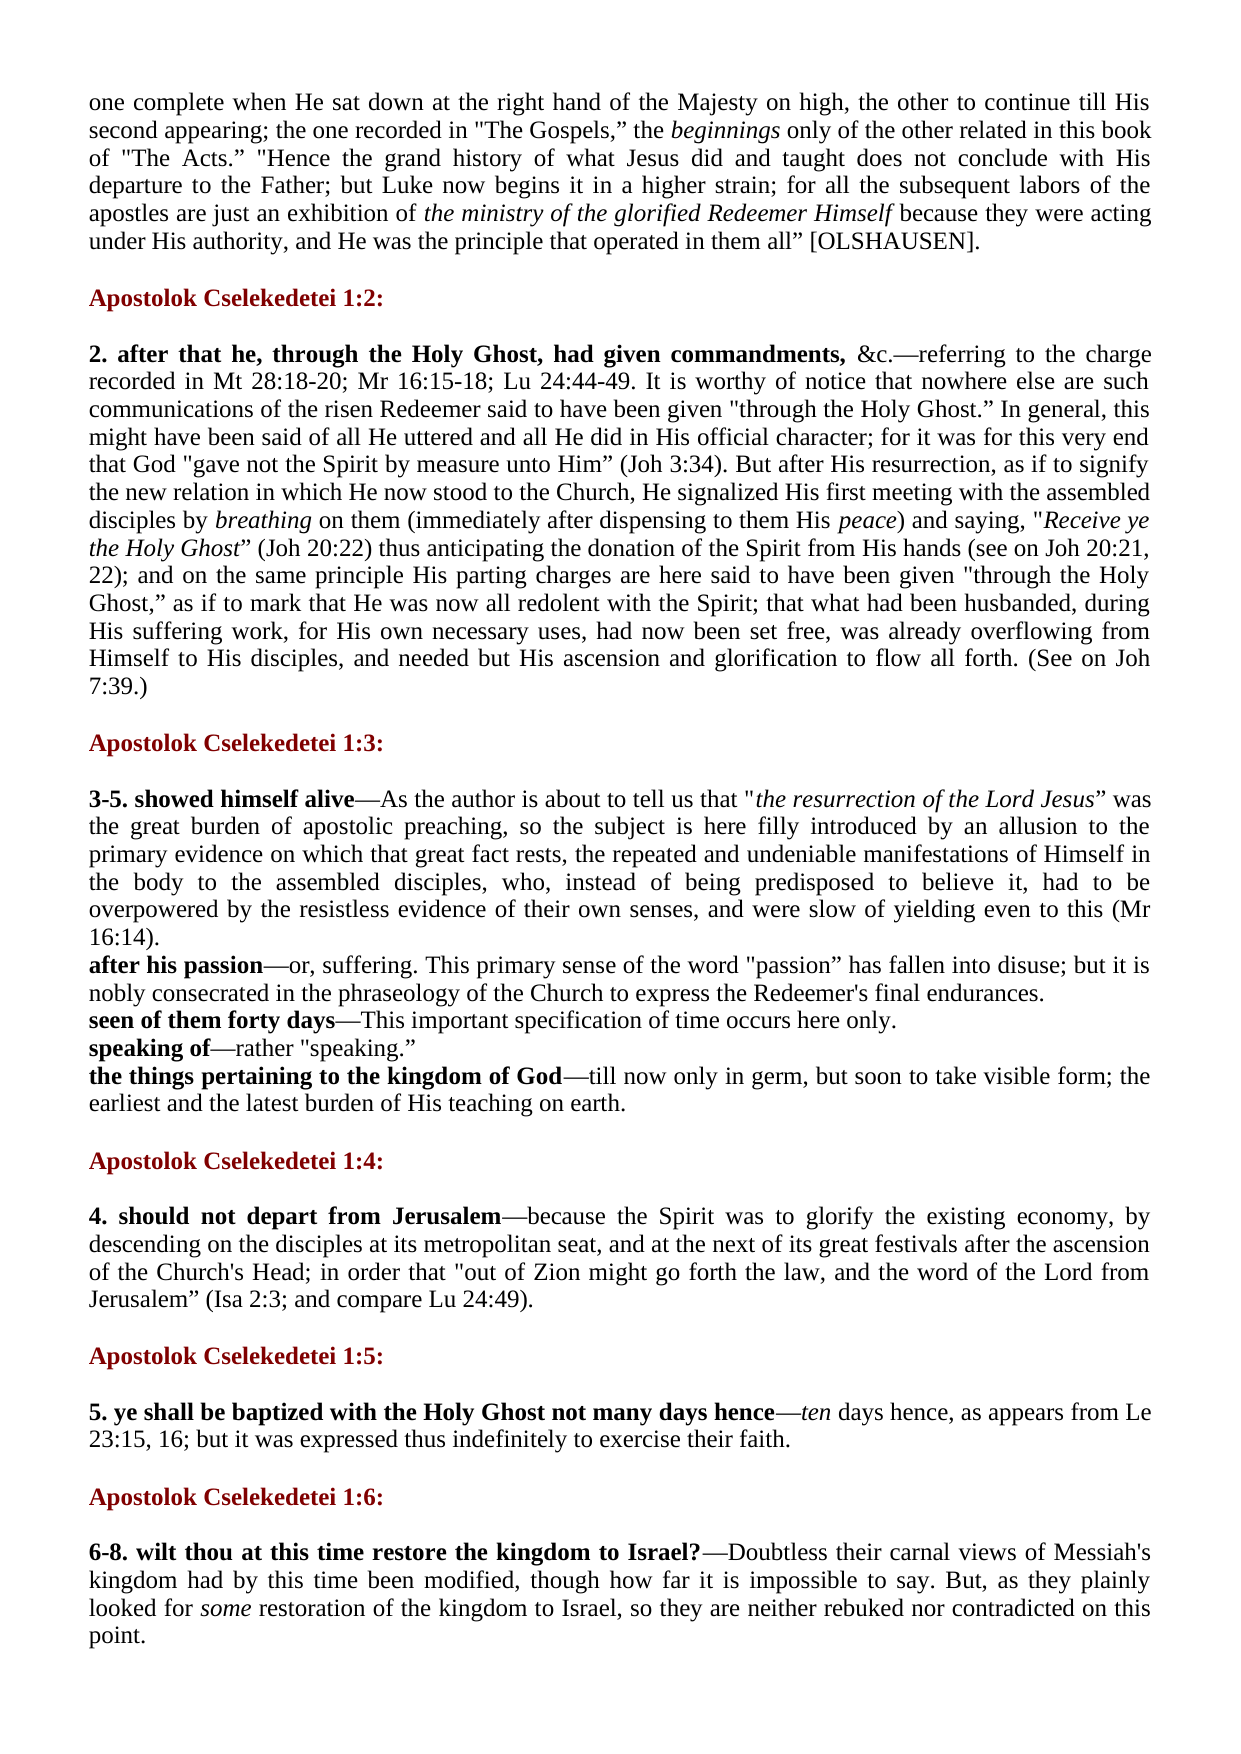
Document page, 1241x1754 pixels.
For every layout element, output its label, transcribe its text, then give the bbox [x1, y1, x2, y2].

text 2. after that he, through the Holy Ghost, had given commandments, &c.—referring to the charge recorded in Mt 28:18-20; Mr 16:15-18; Lu 24:44-49. It is worthy of notice that nowhere else are such communications of the risen Redeemer said to have been given "through the Holy Ghost.” In general, this might have been said of all He uttered and all He did in His official character; for it was for this very end that God "gave not the Spirit by measure unto Him” (Joh 3:34). But after His resurrection, as if to signify the new relation in which He now stood to the Church, He signalized His first meeting with the assembled disciples by breathing on them (immediately after dispensing to them His peace) and saying, "Receive ye the Holy Ghost” (Joh 20:22) thus anticipating the donation of the Spirit from His hands (see on Joh 20:21, 22); and on the same principle His parting charges are here said to have been given "through the Holy Ghost,” as if to mark that He was now all redolent with the Spirit; that what had been husbanded, during His suffering work, for His own necessary uses, had now been set free, was already overflowing from Himself to His disciples, and needed but His ascension and glorification to flow all forth. (See on Joh 7:39.) [88, 340, 1152, 700]
text Apostolok Cselekedetei 1:4: [88, 1147, 1152, 1174]
text 5. ye shall be baptized with the Holy Ghost not many days hence—ten days hence, as appears from Le 23:15, 16; but it was expressed thus indefinitely to exercise their faith. [88, 1398, 1152, 1453]
text one complete when He sat down at the right hand of the Majesty on high, the other to continue till His second appearing; the one recorded in "The Gospels,” the beginnings only of the other related in this book of "The Acts.” "Hence the grand history of what Jesus did and taught does not conclude with His departure to the Father; but Luke now begins it in a higher strain; for all the subsequent labors of the apostles are just an exhibition of the ministry of the glorified Redeemer Himself because they were acting under His authority, and He was the principle that operated in them all” [OLSHAUSEN]. [88, 88, 1152, 255]
text Apostolok Cselekedetei 1:3: [88, 729, 1152, 757]
text Apostolok Cselekedetei 1:2: [88, 284, 1152, 312]
text Apostolok Cselekedetei 1:5: [88, 1342, 1152, 1370]
text 3-5. showed himself alive—As the author is about to tell us that "the resurrection of the Lord Jesus” was the great burden of apostolic preaching, so the subject is here filly introduced by an allusion to the primary evidence on which that great fact rests, the repeated and undeniable manifestations of Himself in the body to the assembled disciples, who, instead of being predisposed to believe it, had to be overpowered by the resistless evidence of their own senses, and were slow of yielding even to this (Mr 16:14). after his passion—or, suffering. This primary sense of the word "passion” has fallen into disuse; but it is nobly consecrated in the phraseology of the Church to express the Redeemer's final endurances. seen of them forty days—This important specification of time occurs here only. speaking of—rather "speaking.” the things pertaining to the kingdom of God—till now only in germ, but soon to take visible form; the earliest and the latest burden of His teaching on earth. [88, 785, 1152, 1117]
text 6-8. wilt thou at this time restore the kingdom to Israel?—Doubtless their carnal views of Messiah's kingdom had by this time been modified, though how far it is impossible to say. But, as they plainly looked for some restoration of the kingdom to Israel, so they are neither rebuked nor contradicted on this point. [88, 1538, 1152, 1649]
text Apostolok Cselekedetei 1:6: [88, 1483, 1152, 1511]
text 4. should not depart from Jerusalem—because the Spirit was to glorify the existing economy, by descending on the disciples at its metropolitan seat, and at the next of its great festivals after the ascension of the Church's Head; in order that "out of Zion might go forth the law, and the word of the Lord from Jerusalem” (Isa 2:3; and compare Lu 24:49). [88, 1202, 1152, 1313]
